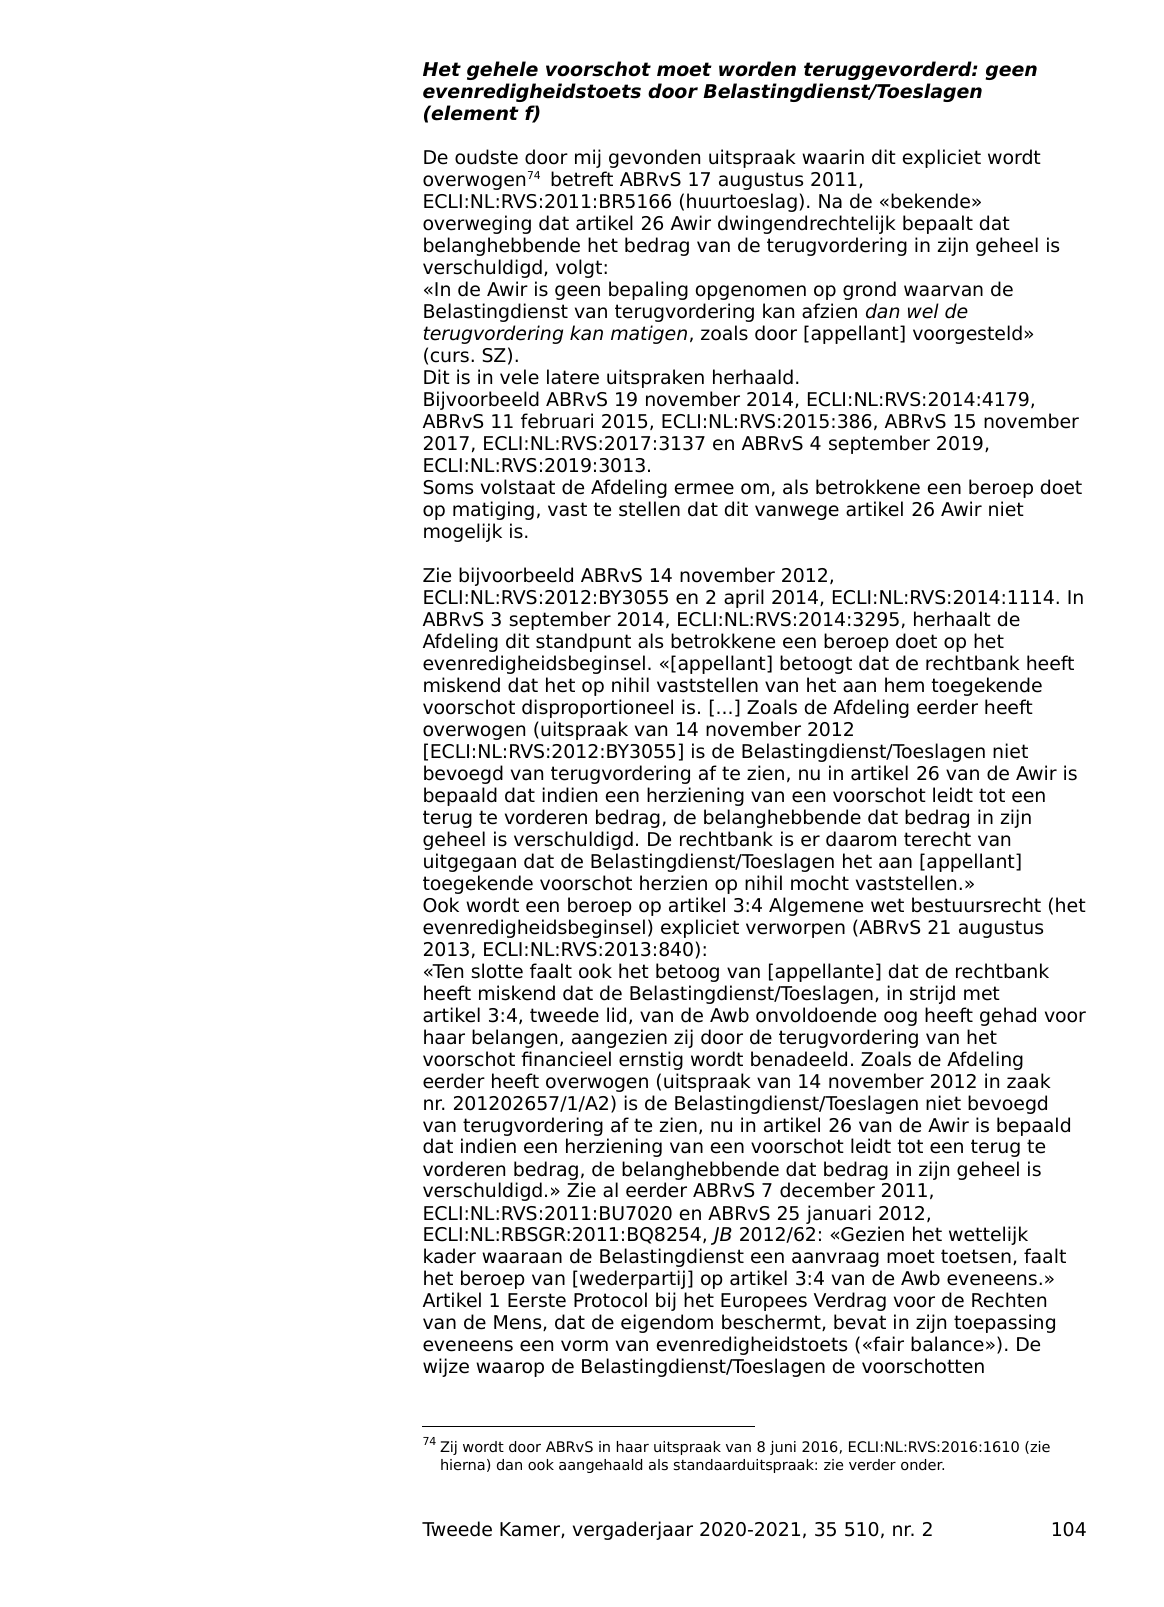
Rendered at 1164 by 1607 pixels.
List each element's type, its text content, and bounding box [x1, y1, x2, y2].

text Zij wordt door ABRvS in haar uitspraak van 8 juni 2016, ECLI:NL:RVS:2016:1610 (zie hierna) dan ook aangehaald als standaarduitspraak: zie verder onder. [422, 1435, 1087, 1474]
text Bijvoorbeeld ABRvS 19 november 2014, ECLI:NL:RVS:2014:4179, ABRvS 11 februari 2015, ECLI:NL:RVS:2015:386, ABRvS 15 november 2017, ECLI:NL:RVS:2017:3137 en ABRvS 4 september 2019, ECLI:NL:RVS:2019:3013. [422, 389, 1087, 477]
text De oudste door mij gevonden uitspraak waarin dit expliciet wordt overwogen betreft ABRvS 17 augustus 2011, ECLI:NL:RVS:2011:BR5166 (huurtoeslag). Na de «bekende» overweging dat artikel 26 Awir dwingendrechtelijk bepaalt dat belanghebbende het bedrag van de terugvordering in zijn geheel is verschuldigd, volgt: [422, 147, 1087, 279]
text Soms volstaat de Afdeling ermee om, als betrokkene een beroep doet op matiging, vast te stellen dat dit vanwege artikel 26 Awir niet mogelijk is. [422, 477, 1087, 543]
text Zie bijvoorbeeld ABRvS 14 november 2012, ECLI:NL:RVS:2012:BY3055 en 2 april 2014, ECLI:NL:RVS:2014:1114. In ABRvS 3 september 2014, ECLI:NL:RVS:2014:3295, herhaalt de Afdeling dit standpunt als betrokkene een beroep doet op het evenredigheidsbeginsel. «[appellant] betoogt dat de rechtbank heeft miskend dat het op nihil vaststellen van het aan hem toegekende voorschot disproportioneel is. [...] Zoals de Afdeling eerder heeft overwogen (uitspraak van 14 november 2012 [ECLI:NL:RVS:2012:BY3055] is de Belastingdienst/Toeslagen niet bevoegd van terugvordering af te zien, nu in artikel 26 van de Awir is bepaald dat indien een herziening van een voorschot leidt tot een terug te vorderen bedrag, de belanghebbende dat bedrag in zijn geheel is verschuldigd. De rechtbank is er daarom terecht van uitgegaan dat de Belastingdienst/Toeslagen het aan [appellant] toegekende voorschot herzien op nihil mocht vaststellen.» [422, 565, 1087, 895]
subtitle Het gehele voorschot moet worden teruggevorderd: geen evenredigheidstoets door Belastingdienst/Toeslagen (element f) [422, 59, 1087, 125]
text «In de Awir is geen bepaling opgenomen op grond waarvan de Belastingdienst van terugvordering kan afzien dan wel de terugvordering kan matigen, zoals door [appellant] voorgesteld» (curs. SZ). [422, 279, 1087, 367]
text «Ten slotte faalt ook het betoog van [appellante] dat de rechtbank heeft miskend dat de Belastingdienst/Toeslagen, in strijd met artikel 3:4, tweede lid, van de Awb onvoldoende oog heeft gehad voor haar belangen, aangezien zij door de terugvordering van het voorschot financieel ernstig wordt benadeeld. Zoals de Afdeling eerder heeft overwogen (uitspraak van 14 november 2012 in zaak nr. 201202657/1/A2) is de Belastingdienst/Toeslagen niet bevoegd van terugvordering af te zien, nu in artikel 26 van de Awir is bepaald dat indien een herziening van een voorschot leidt tot een terug te vorderen bedrag, de belanghebbende dat bedrag in zijn geheel is verschuldigd.» Zie al eerder ABRvS 7 december 2011, ECLI:NL:RVS:2011:BU7020 en ABRvS 25 januari 2012, ECLI:NL:RBSGR:2011:BQ8254, JB 2012/62: «Gezien het wettelijk kader waaraan de Belastingdienst een aanvraag moet toetsen, faalt het beroep van [wederpartij] op artikel 3:4 van de Awb eveneens.» [422, 961, 1087, 1290]
text Ook wordt een beroep op artikel 3:4 Algemene wet bestuursrecht (het evenredigheidsbeginsel) expliciet verworpen (ABRvS 21 augustus 2013, ECLI:NL:RVS:2013:840): [422, 895, 1087, 961]
text Artikel 1 Eerste Protocol bij het Europees Verdrag voor de Rechten van de Mens, dat de eigendom beschermt, bevat in zijn toepassing eveneens een vorm van evenredigheidstoets («fair balance»). De wijze waarop de Belastingdienst/Toeslagen de voorschotten [422, 1290, 1087, 1378]
text Dit is in vele latere uitspraken herhaald. [422, 367, 1087, 389]
